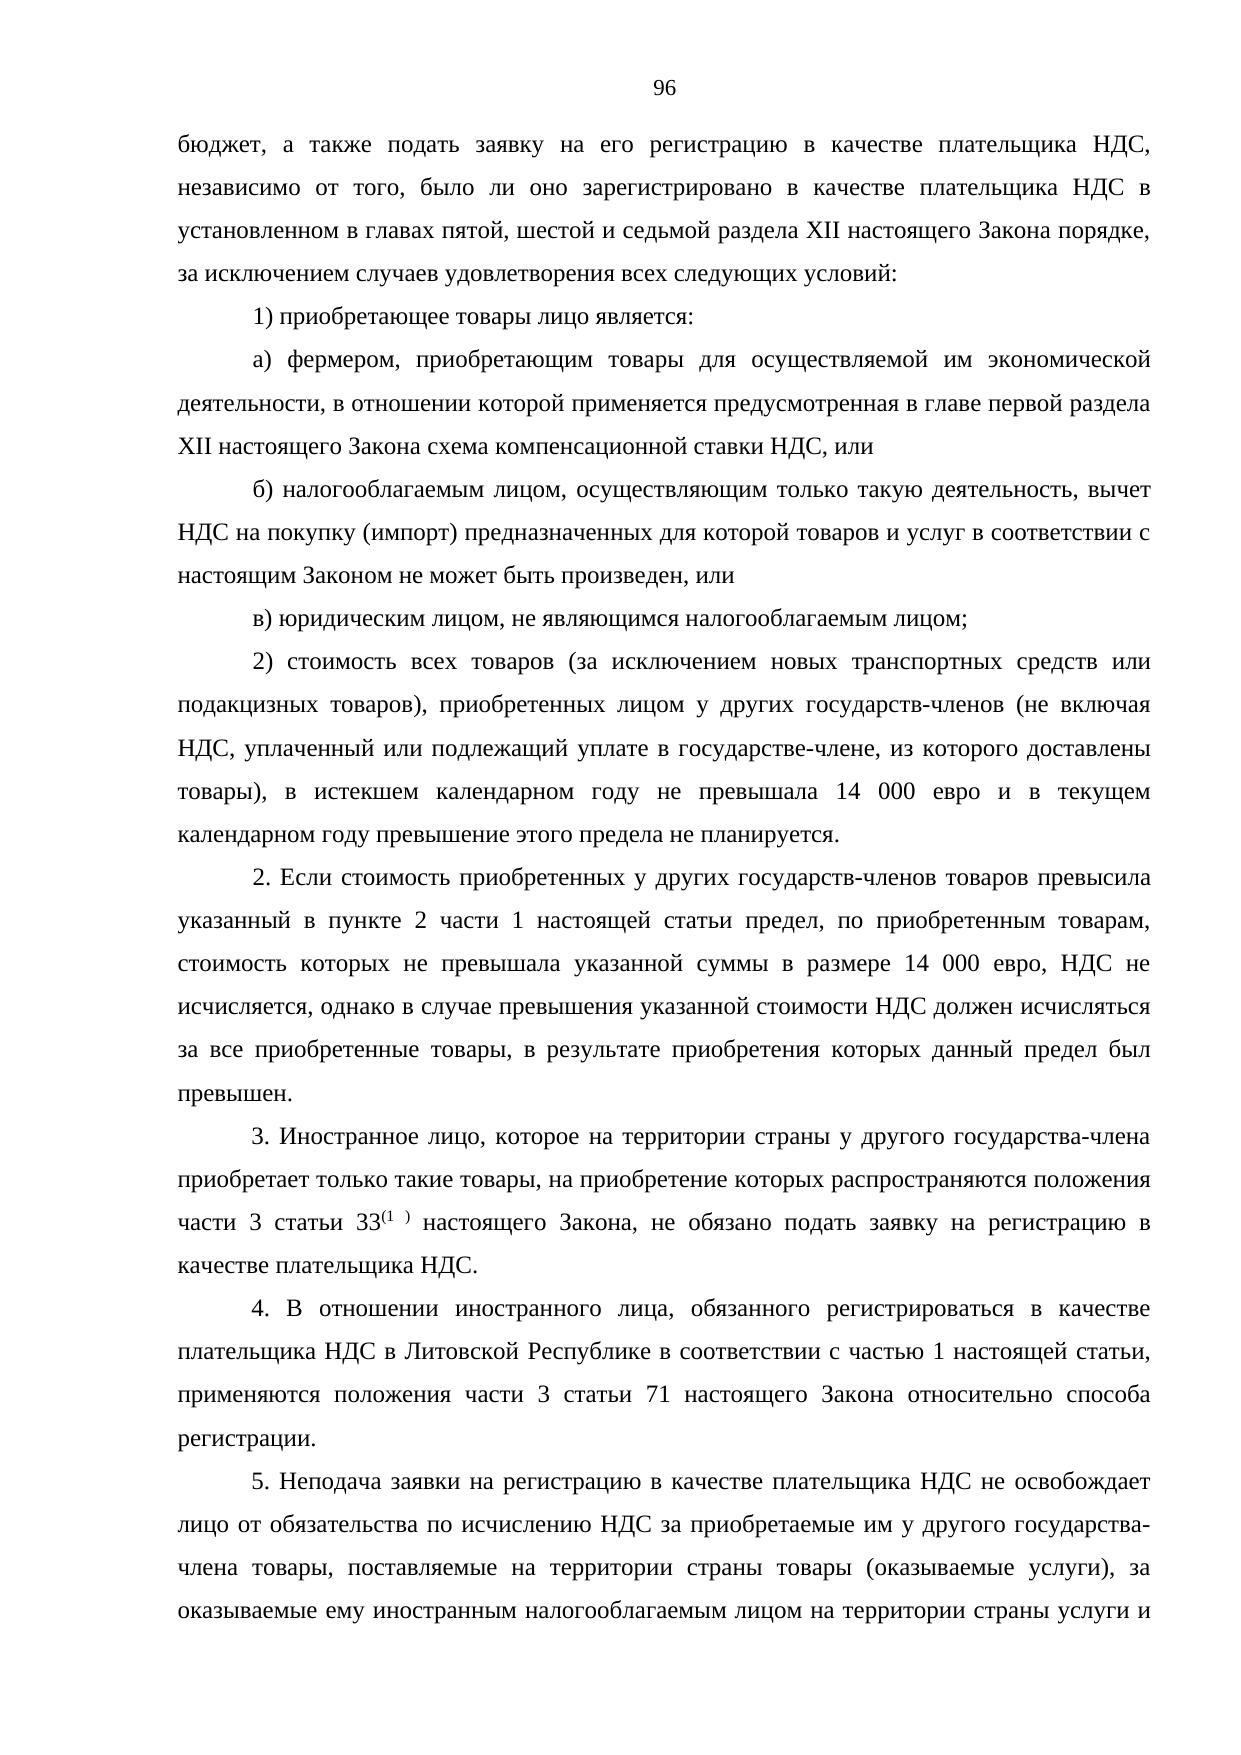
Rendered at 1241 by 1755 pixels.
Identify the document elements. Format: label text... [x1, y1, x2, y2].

text 3. Иностранное лицо, которое на территории страны у другого государства-члена приобретает только такие товары, на приобретение которых распространяются положения части 3 статьи 33(1 ) настоящего Закона, не обязано подать заявку на регистрацию в качестве плательщика НДС. [177, 1121, 1152, 1279]
text 4. В отношении иностранного лица, обязанного регистрироваться в качестве плательщика НДС в Литовской Республике в соответствии с частью 1 настоящей статьи, применяются положения части 3 статьи 71 настоящего Закона относительно способа регистрации. [177, 1293, 1152, 1451]
text а) фермером, приобретающим товары для осуществляемой им экономической деятельности, в отношении которой применяется предусмотренная в главе первой раздела XII настоящего Закона схема компенсационной ставки НДС, или [177, 344, 1152, 459]
text 2. Если стоимость приобретенных у других государств-членов товаров превысила указанный в пункте 2 части 1 настоящей статьи предел, по приобретенным товарам, стоимость которых не превышала указанной суммы в размере 14 000 евро, НДС не исчисляется, однако в случае превышения указанной стоимости НДС должен исчисляться за все приобретенные товары, в результате приобретения которых данный предел был превышен. [177, 862, 1152, 1106]
text бюджет, а также подать заявку на его регистрацию в качестве плательщика НДС, независимо от того, было ли оно зарегистрировано в качестве плательщика НДС в установленном в главах пятой, шестой и седьмой раздела XII настоящего Закона порядке, за исключением случаев удовлетворения всех следующих условий: [177, 129, 1152, 287]
text 2) стоимость всех товаров (за исключением новых транспортных средств или подакцизных товаров), приобретенных лицом у других государств-членов (не включая НДС, уплаченный или подлежащий уплате в государстве-члене, из которого доставлены товары), в истекшем календарном году не превышала 14 000 евро и в текущем календарном году превышение этого предела не планируется. [177, 646, 1152, 848]
text в) юридическим лицом, не являющимся налогооблагаемым лицом; [177, 603, 1152, 632]
text б) налогооблагаемым лицом, осуществляющим только такую деятельность, вычет НДС на покупку (импорт) предназначенных для которой товаров и услуг в соответствии с настоящим Законом не может быть произведен, или [177, 474, 1152, 589]
text 5. Неподача заявки на регистрацию в качестве плательщика НДС не освобождает лицо от обязательства по исчислению НДС за приобретаемые им у другого государства-члена товары, поставляемые на территории страны товары (оказываемые услуги), за оказываемые ему иностранным налогооблагаемым лицом на территории страны услуги и [177, 1466, 1152, 1624]
text 1) приобретающее товары лицо является: [177, 301, 1152, 330]
